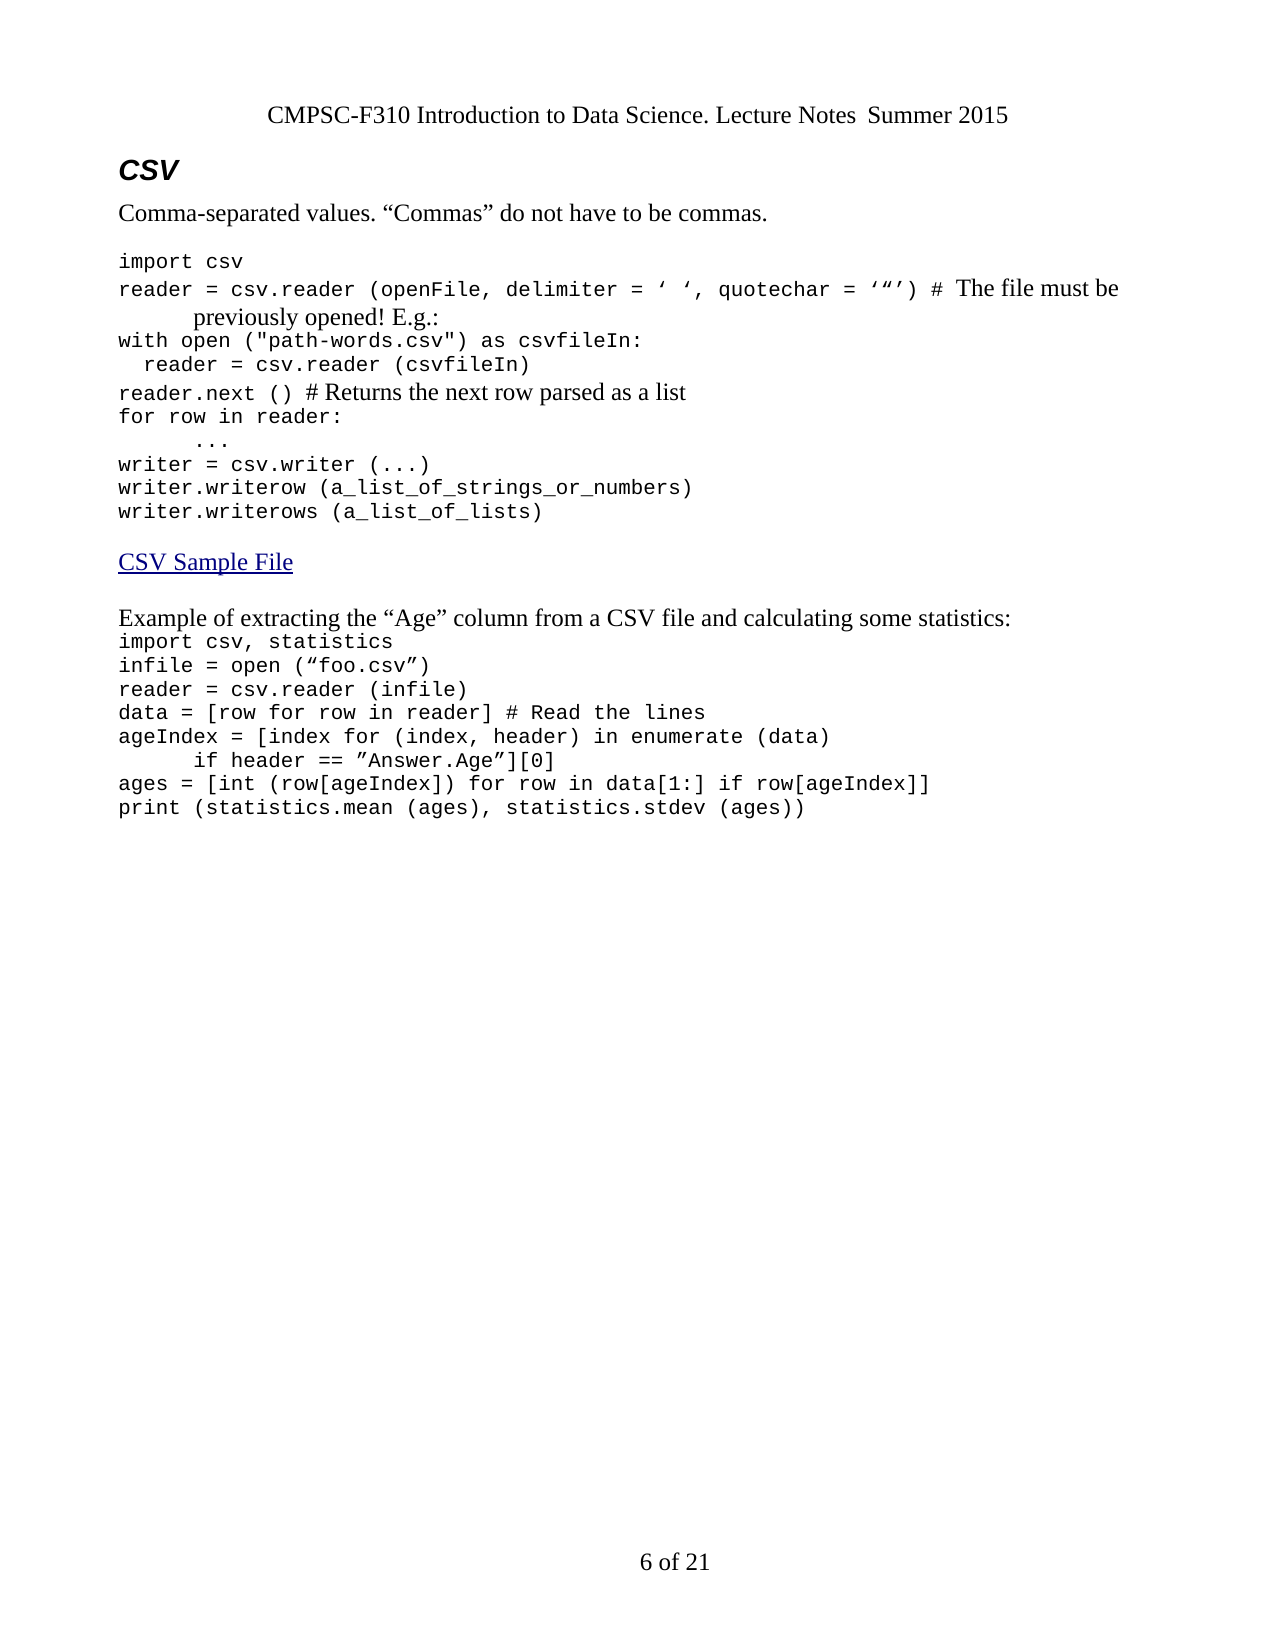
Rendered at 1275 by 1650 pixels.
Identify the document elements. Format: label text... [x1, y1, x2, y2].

text CSV Sample File [118, 548, 1157, 576]
text writer.writerow (a_list_of_strings_or_numbers) [118, 477, 1157, 501]
text infile = open (“foo.csv”) [118, 655, 1157, 679]
text ages = [int (row[ageIndex]) for row in data[1:] if row[ageIndex]] [118, 773, 1157, 797]
text Example of extracting the “Age” column from a CSV file and calculating some statistics: [118, 604, 1157, 631]
subtitle CSV [118, 154, 1157, 187]
text reader.next () # Returns the next row parsed as a list [118, 378, 1157, 406]
text for row in reader: [118, 406, 1157, 430]
text writer = csv.writer (...) [118, 454, 1157, 477]
text reader = csv.reader (csvfileIn) [118, 354, 1157, 378]
text reader = csv.reader (infile) [118, 679, 1157, 702]
text writer.writerows (a_list_of_lists) [118, 501, 1157, 524]
text if header == ”Answer.Age”][0] [118, 749, 1157, 773]
text previously opened! E.g.: [118, 303, 1157, 331]
text import csv, statistics [118, 631, 1157, 655]
text ... [118, 430, 1157, 454]
text print (statistics.mean (ages), statistics.stdev (ages)) [118, 797, 1157, 821]
text Comma-separated values. “Commas” do not have to be commas. [118, 199, 1157, 227]
text import csv [118, 251, 1157, 274]
text reader = csv.reader (openFile, delimiter = ‘ ‘, quotechar = ‘“’) # The file must be [118, 274, 1157, 303]
text with open ("path-words.csv") as csvfileIn: [118, 331, 1157, 354]
text ageIndex = [index for (index, header) in enumerate (data) [118, 726, 1157, 749]
text data = [row for row in reader] # Read the lines [118, 702, 1157, 726]
